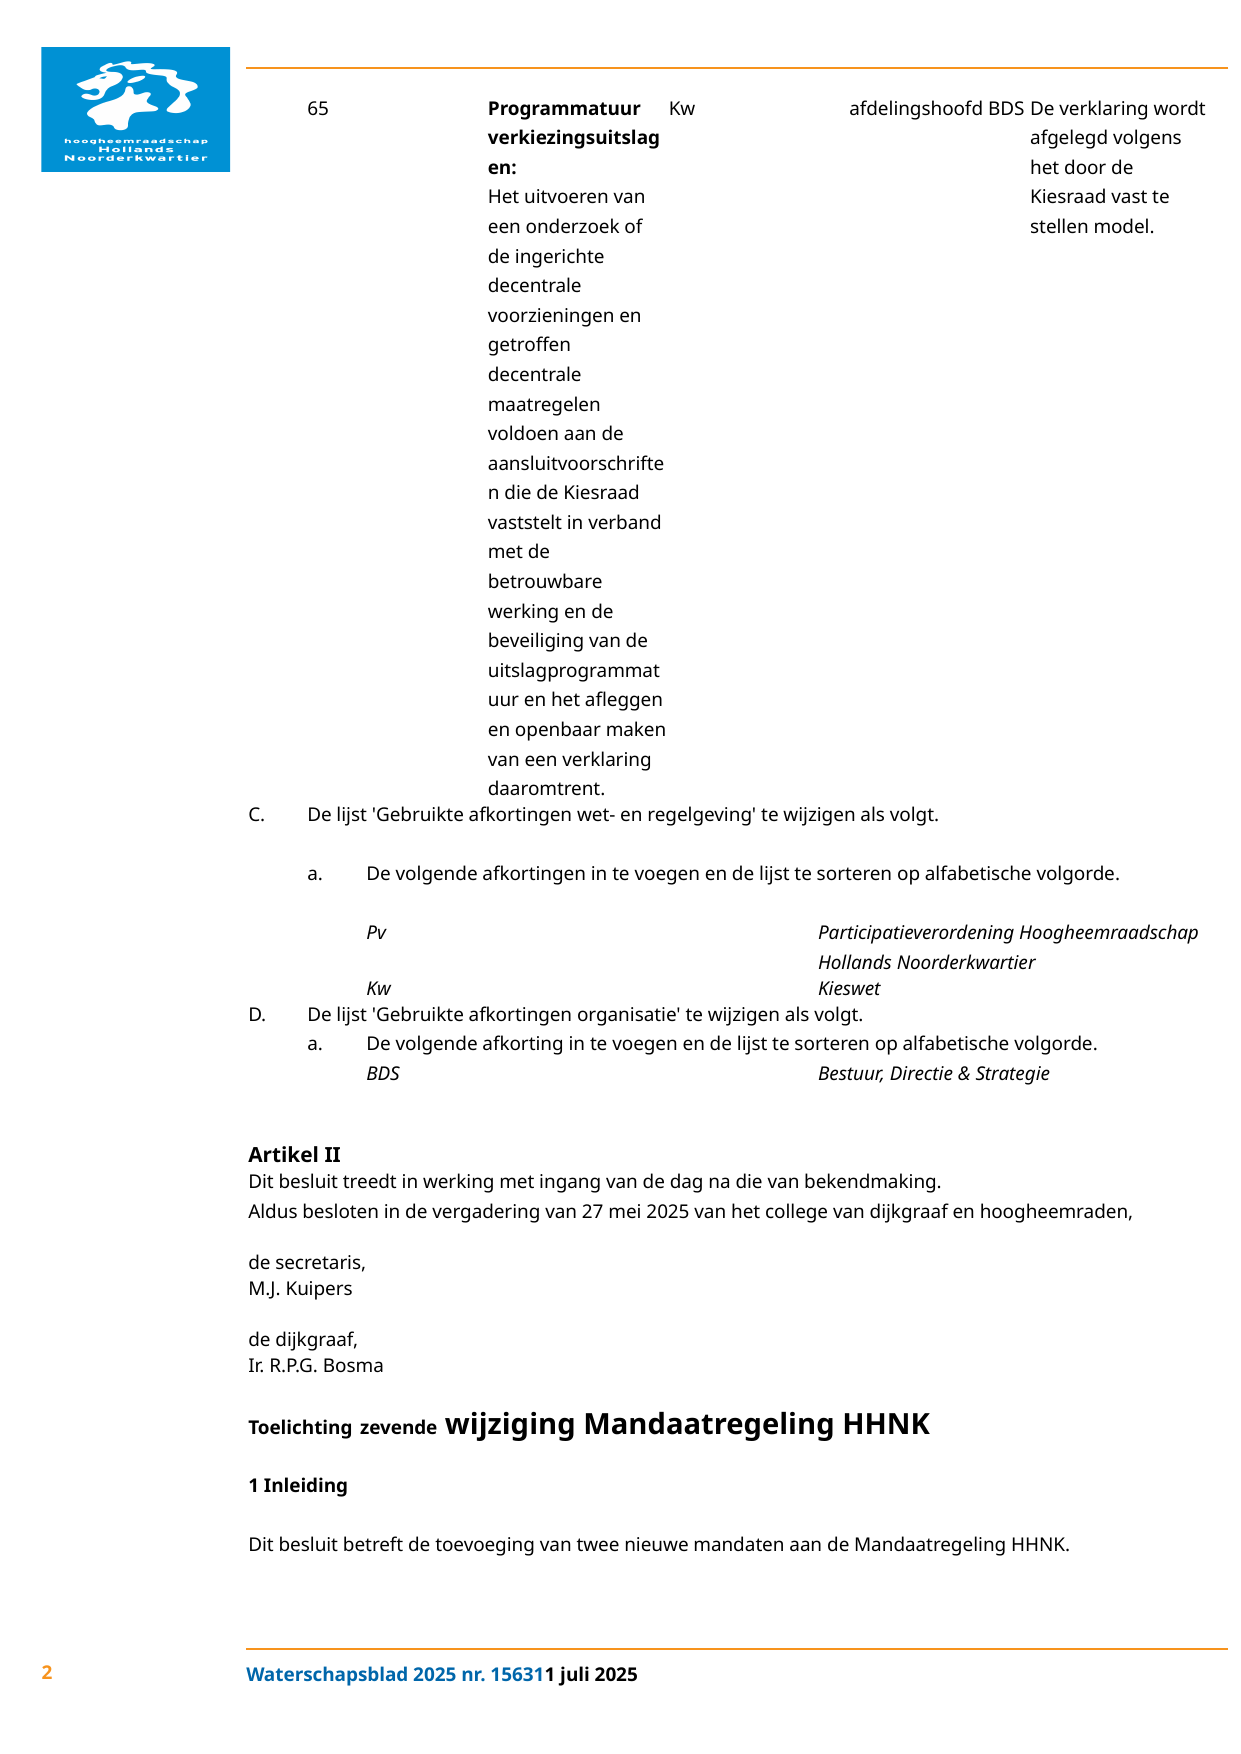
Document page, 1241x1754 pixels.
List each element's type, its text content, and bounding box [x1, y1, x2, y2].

text M.J. Kuipers [248, 1275, 1152, 1301]
table_header Kw [669, 95, 849, 801]
text de dijkgraaf, [248, 1326, 1152, 1352]
picture [78, 64, 122, 99]
table_header BDS [366, 1060, 818, 1086]
text Toelichting zevende wijziging Mandaatregeling HHNK [248, 1404, 1152, 1443]
table_header Pv [366, 920, 818, 975]
picture [118, 62, 197, 112]
text de secretaris, [248, 1249, 1152, 1275]
list De volgende afkortingen in te voegen en de lijst te sorteren op alfabetische volgorde. [307, 860, 1152, 886]
table_header 65 [307, 95, 488, 801]
text Dit besluit betreft de toevoeging van twee nieuwe mandaten aan de Mandaatregeling HHNK. [248, 1532, 1152, 1557]
table_header Participatieverordening Hoogheemraadschap Hollands Noorderkwartier [818, 920, 1240, 975]
text Artikel II [248, 1140, 1152, 1168]
text 1 Inleiding [248, 1472, 1152, 1498]
list De volgende afkorting in te voegen en de lijst te sorteren op alfabetische volgorde. [307, 1030, 1152, 1056]
picture [129, 76, 144, 82]
table_cell Kw [366, 975, 818, 1001]
picture [88, 87, 157, 130]
list De lijst 'Gebruikte afkortingen organisatie' te wijzigen als volgt. [248, 1001, 1152, 1026]
table_header Programmatuur verkiezingsuitslagen: Het uitvoeren van een onderzoek of de ingerichte decentrale voorzieningen en getroffen decentrale maatregelen voldoen aan de aansluitvoorschriften die de Kiesraad vaststelt in verband met de betrouwbare werking en de beveiliging van de uitslagprogrammatuur en het afleggen en openbaar maken van een verklaring daaromtrent. [488, 95, 668, 801]
table_header afdelingshoofd BDS [849, 95, 1030, 801]
text Dit besluit treedt in werking met ingang van de dag na die van bekendmaking. [248, 1168, 1152, 1194]
table_header De verklaring wordt afgelegd volgens het door de Kiesraad vast te stellen model. [1030, 95, 1211, 801]
text Ir. R.P.G. Bosma [248, 1352, 1152, 1378]
table_cell Kieswet [818, 975, 1240, 1001]
list De lijst 'Gebruikte afkortingen wet- en regelgeving' te wijzigen als volgt. [248, 801, 1152, 827]
table_header Bestuur, Directie & Strategie [818, 1060, 1240, 1086]
text Aldus besloten in de vergadering van 27 mei 2025 van het college van dijkgraaf en hoogheemraden, [248, 1198, 1152, 1223]
